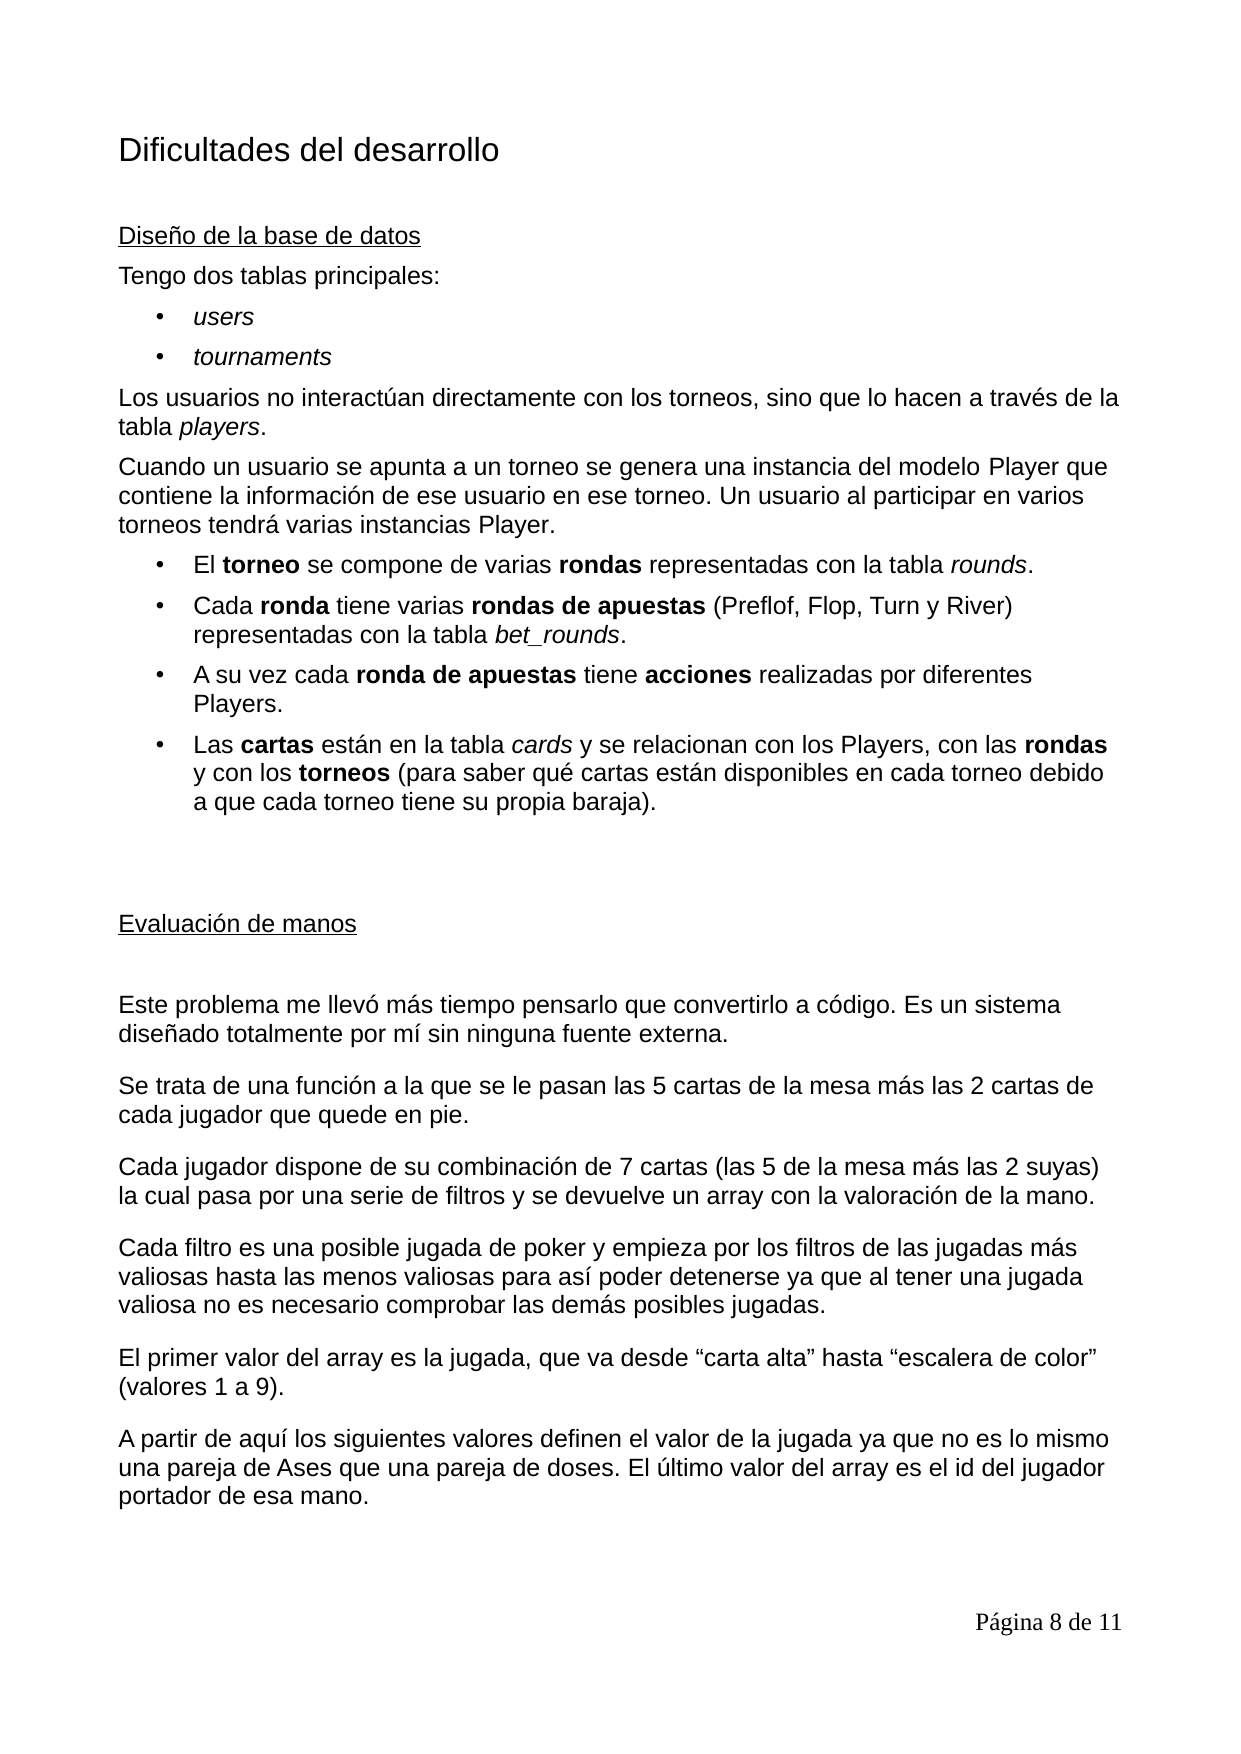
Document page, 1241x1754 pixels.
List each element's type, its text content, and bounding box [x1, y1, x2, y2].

text Dificultades del desarrollo [118, 130, 1122, 168]
text Diseño de la base de datos [118, 221, 1122, 249]
list A su vez cada ronda de apuestas tiene acciones realizadas por diferentes Players. [156, 660, 1122, 718]
text Este problema me llevó más tiempo pensarlo que convertirlo a código. Es un sistema diseñado totalmente por mí sin ninguna fuente externa. [118, 990, 1122, 1047]
text Cuando un usuario se apunta a un torneo se genera una instancia del modelo Player que contiene la información de ese usuario en ese torneo. Un usuario al participar en varios torneos tendrá varias instancias Player. [118, 452, 1122, 538]
text A partir de aquí los siguientes valores definen el valor de la jugada ya que no es lo mismo una pareja de Ases que una pareja de doses. El último valor del array es el id del jugador portador de esa mano. [118, 1424, 1122, 1510]
text El primer valor del array es la jugada, que va desde “carta alta” hasta “escalera de color” (valores 1 a 9). [118, 1343, 1122, 1400]
list Las cartas están en la tabla cards y se relacionan con los Players, con las rondas y con los torneos (para saber qué cartas están disponibles en cada torneo debido a que cada torneo tiene su propia baraja). [156, 729, 1122, 816]
list users [156, 302, 1122, 331]
text Los usuarios no interactúan directamente con los torneos, sino que lo hacen a través de la tabla players. [118, 383, 1122, 440]
list tournaments [156, 342, 1122, 371]
text Cada jugador dispone de su combinación de 7 cartas (las 5 de la mesa más las 2 suyas) la cual pasa por una serie de filtros y se devuelve un array con la valoración de la mano. [118, 1152, 1122, 1209]
text Se trata de una función a la que se le pasan las 5 cartas de la mesa más las 2 cartas de cada jugador que quede en pie. [118, 1071, 1122, 1128]
text Evaluación de manos [118, 909, 1122, 937]
text Tengo dos tablas principales: [118, 261, 1122, 290]
text Cada filtro es una posible jugada de poker y empieza por los filtros de las jugadas más valiosas hasta las menos valiosas para así poder detenerse ya que al tener una jugada valiosa no es necesario comprobar las demás posibles jugadas. [118, 1233, 1122, 1319]
list Cada ronda tiene varias rondas de apuestas (Preflof, Flop, Turn y River) representadas con la tabla bet_rounds. [156, 591, 1122, 648]
list El torneo se compone de varias rondas representadas con la tabla rounds. [156, 550, 1122, 579]
